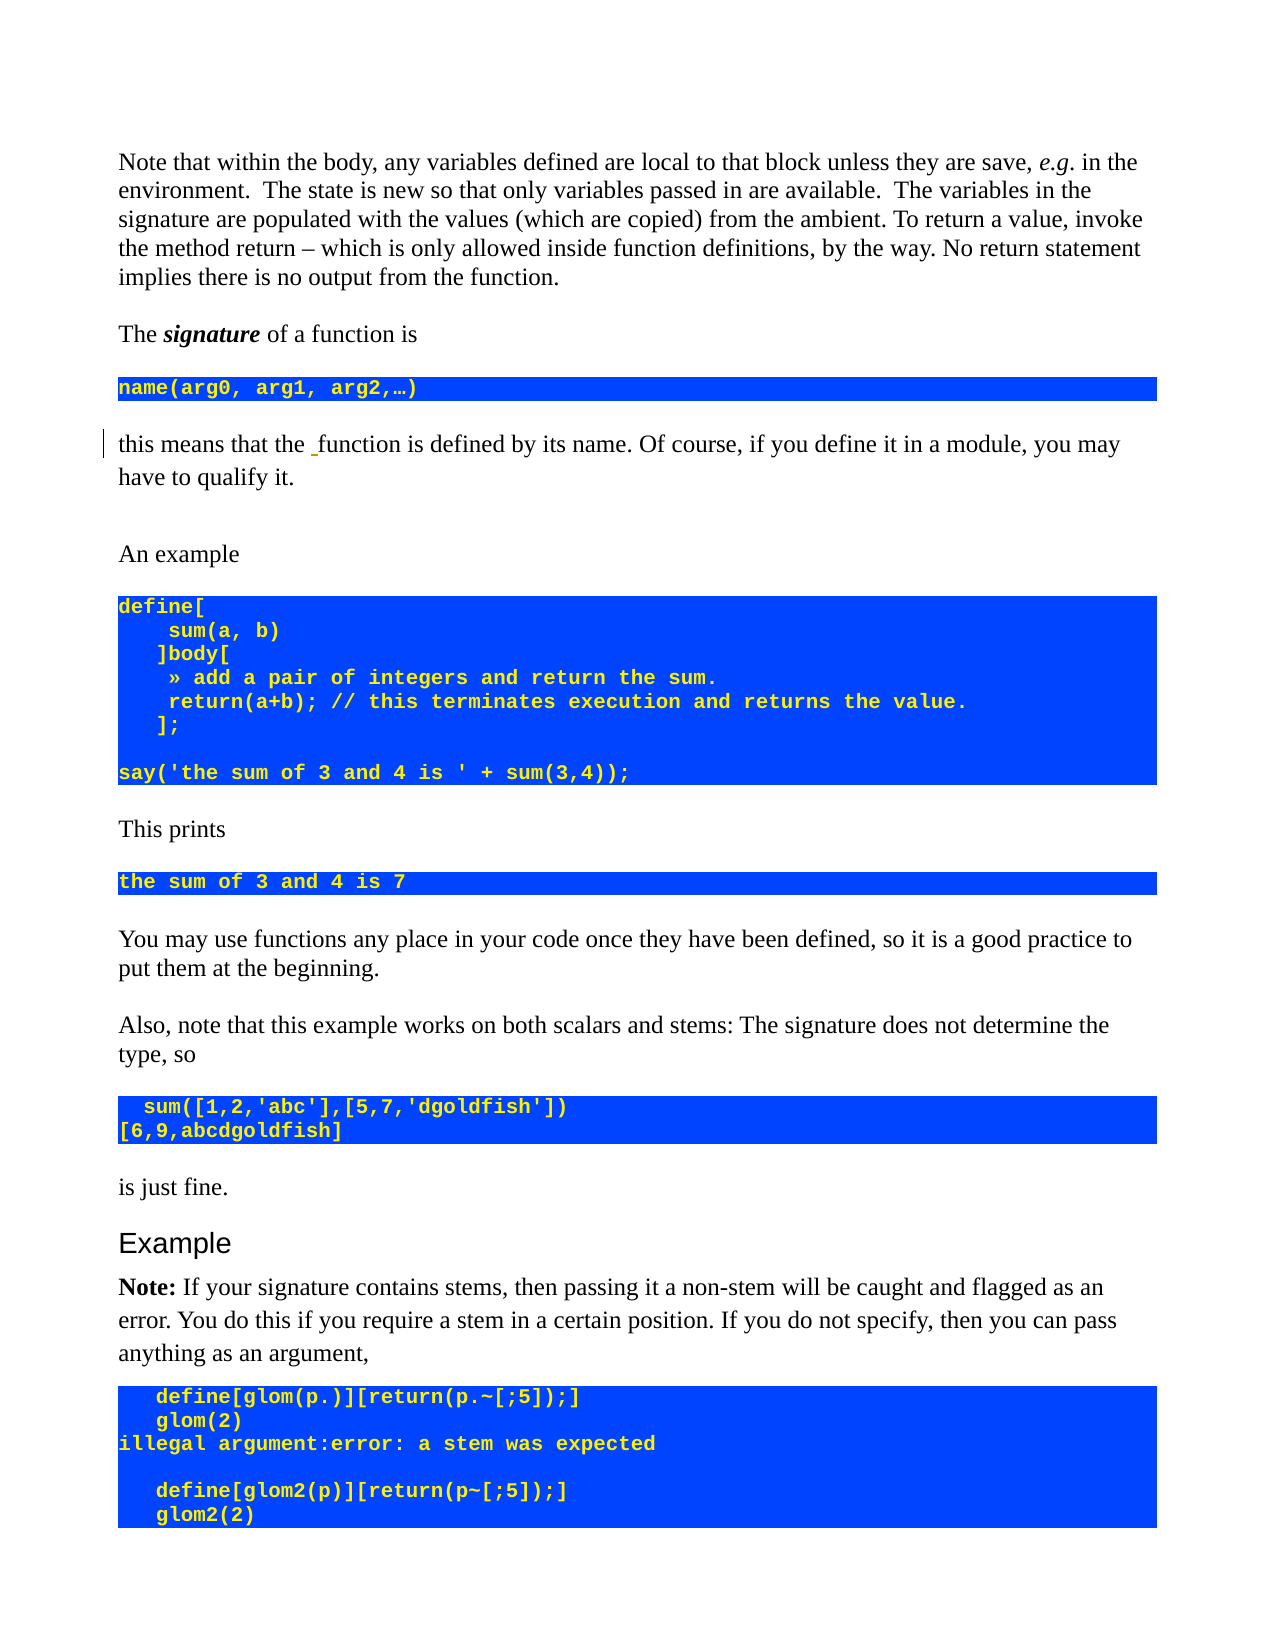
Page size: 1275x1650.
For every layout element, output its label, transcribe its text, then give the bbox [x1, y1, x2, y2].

text the sum of 3 and 4 is 7 [118, 872, 1157, 895]
text define[glom(p.)][return(p.~[;5]);] [118, 1386, 1157, 1409]
text define[ [118, 596, 1157, 620]
text is just fine. [118, 1172, 1157, 1201]
text [6,9,abcdgoldfish] [118, 1120, 1157, 1144]
text illegal argument:error: a stem was expected [118, 1433, 1157, 1457]
text define[glom2(p)][return(p~[;5]);] [118, 1481, 1157, 1504]
text name(arg0, arg1, arg2,…) [118, 377, 1157, 401]
text this means that the function is defined by its name. Of course, if you define it in a module, you may have to qualify it. [118, 429, 1157, 491]
subtitle Example [118, 1226, 1157, 1260]
text ]; [118, 714, 1157, 738]
text sum([1,2,'abc'],[5,7,'dgoldfish']) [118, 1096, 1157, 1120]
text sum(a, b) [118, 620, 1157, 643]
text The signature of a function is [118, 319, 1157, 348]
text An example [118, 539, 1157, 567]
text Note: If your signature contains stems, then passing it a non-stem will be caught and flagged as an error. You do this if you require a stem in a certain position. If you do not specify, then you can pass anything as an argument, [118, 1272, 1157, 1367]
text glom(2) [118, 1409, 1157, 1433]
text glom2(2) [118, 1504, 1157, 1528]
text ]body[ [118, 643, 1157, 667]
text » add a pair of integers and return the sum. [118, 667, 1157, 691]
text say('the sum of 3 and 4 is ' + sum(3,4)); [118, 762, 1157, 785]
text Note that within the body, any variables defined are local to that block unless they are save, e.g. in the environment. The state is new so that only variables passed in are available. The variables in the signature are populated with the values (which are copied) from the ambient. To return a value, invoke the method return – which is only allowed inside function definitions, by the way. No return statement implies there is no output from the function. [118, 118, 1157, 291]
text return(a+b); // this terminates execution and returns the value. [118, 691, 1157, 714]
text This prints [118, 785, 1157, 843]
text You may use functions any place in your code once they have been defined, so it is a good practice to put them at the beginning. [118, 924, 1157, 981]
text Also, note that this example works on both scalars and stems: The signature does not determine the type, so [118, 1010, 1157, 1068]
